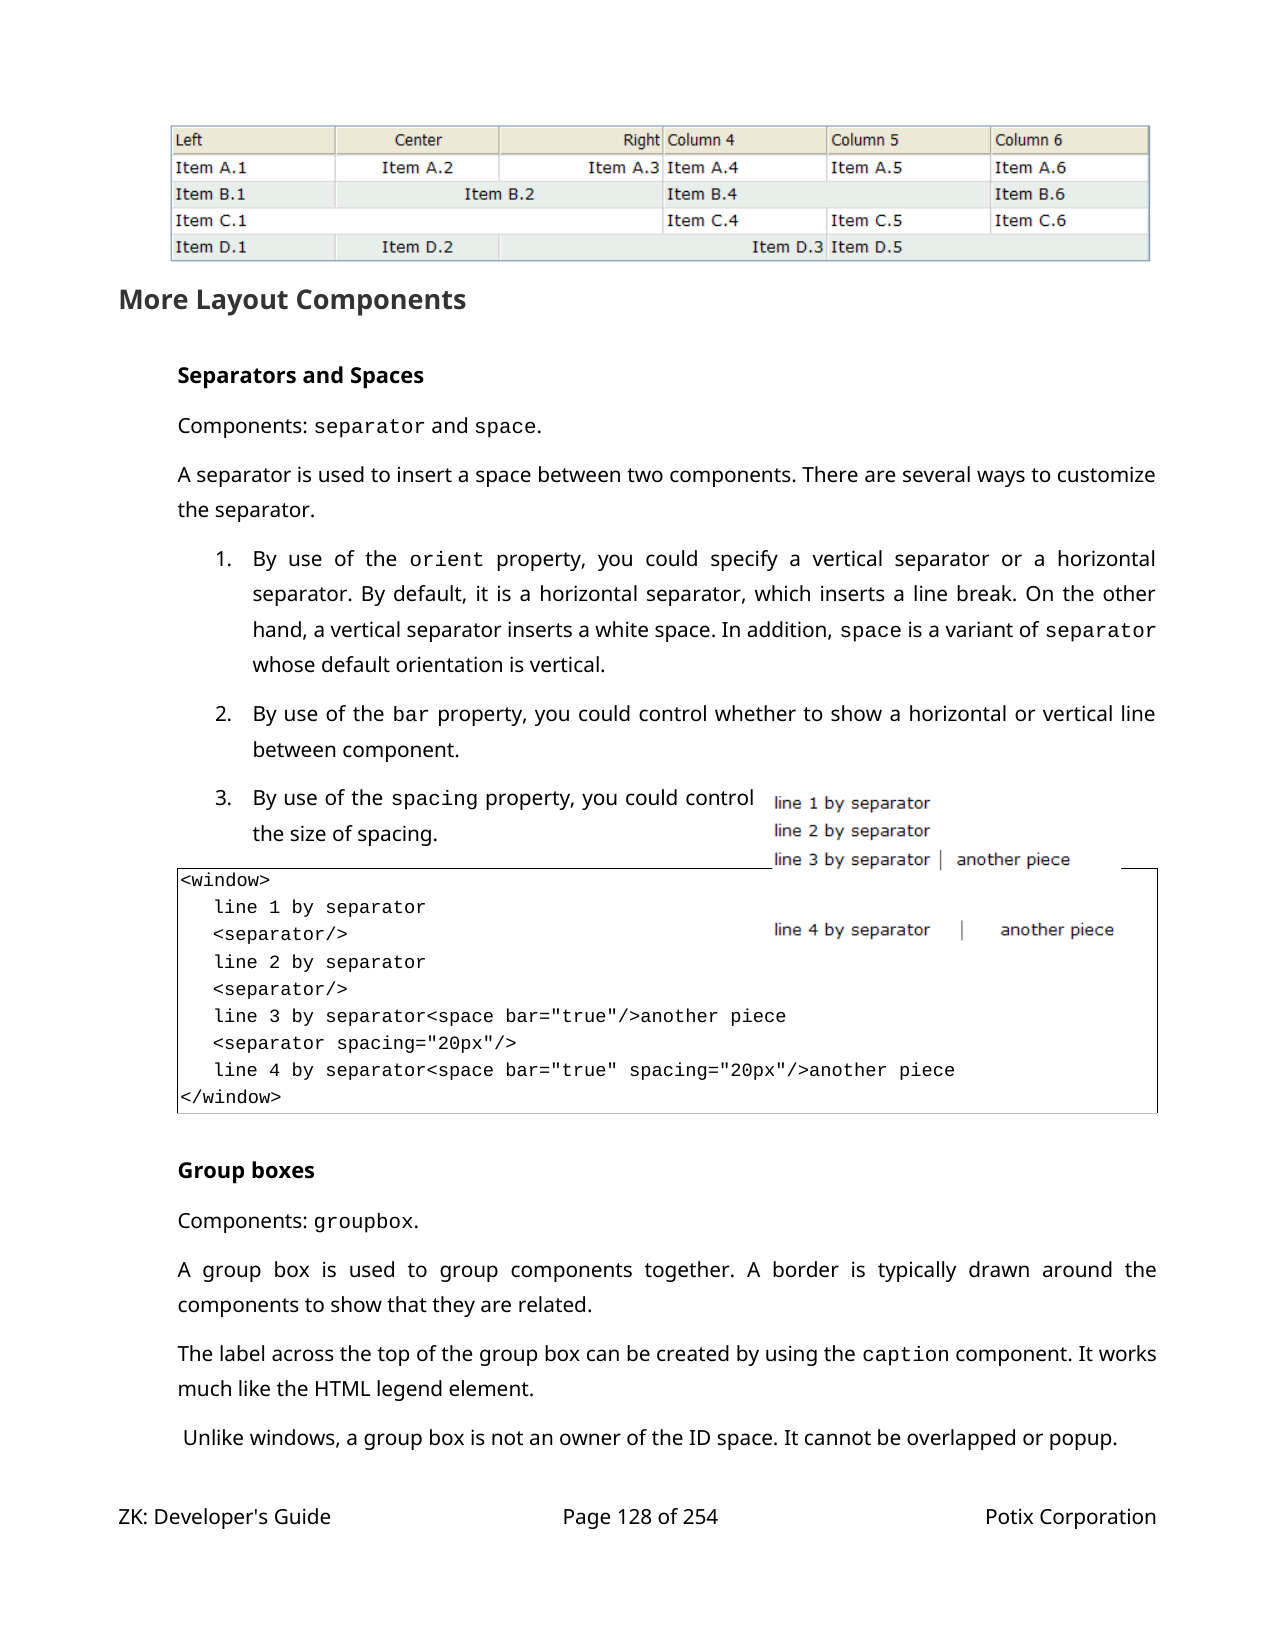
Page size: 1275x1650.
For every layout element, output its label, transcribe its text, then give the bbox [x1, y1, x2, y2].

picture [772, 790, 1122, 943]
text </window> [178, 1085, 1157, 1113]
text The label across the top of the group box can be created by using the caption component. It works much like the HTML legend element. [177, 1339, 1157, 1403]
text line 3 by separator<space bar="true"/>another piece [178, 1004, 1157, 1028]
list By use of the spacing property, you could control the size of spacing. [215, 783, 1157, 847]
text <window> [178, 869, 772, 892]
text A group box is used to group components together. A border is typically drawn around the components to show that they are related. [177, 1255, 1157, 1318]
text Unlike windows, a group box is not an owner of the ID space. It cannot be overlapped or popup. [177, 1423, 1157, 1452]
list By use of the bar property, you could control whether to show a horizontal or vertical line between component. [215, 699, 1157, 763]
list By use of the orient property, you could specify a vertical separator or a horizontal separator. By default, it is a horizontal separator, which inserts a line break. On the other hand, a vertical separator inserts a white space. In addition, space is a variant of separator whose default orientation is vertical. [215, 544, 1157, 678]
subtitle Separators and Spaces [177, 360, 1157, 390]
picture [167, 123, 1154, 264]
text <separator/> [178, 922, 1157, 947]
subtitle Group boxes [177, 1155, 1157, 1185]
text [1122, 869, 1157, 892]
text Components: separator and space. [177, 411, 1157, 439]
text [1122, 895, 1157, 919]
text Components: groupbox. [177, 1206, 1157, 1234]
text line 4 by separator<space bar="true" spacing="20px"/>another piece [178, 1058, 1157, 1082]
text line 1 by separator [178, 895, 772, 919]
text A separator is used to insert a space between two components. There are several ways to customize the separator. [177, 460, 1157, 523]
subtitle More Layout Components [118, 282, 1157, 318]
text line 2 by separator [178, 949, 1157, 974]
text <separator spacing="20px"/> [178, 1031, 1157, 1055]
text <separator/> [178, 977, 1157, 1001]
